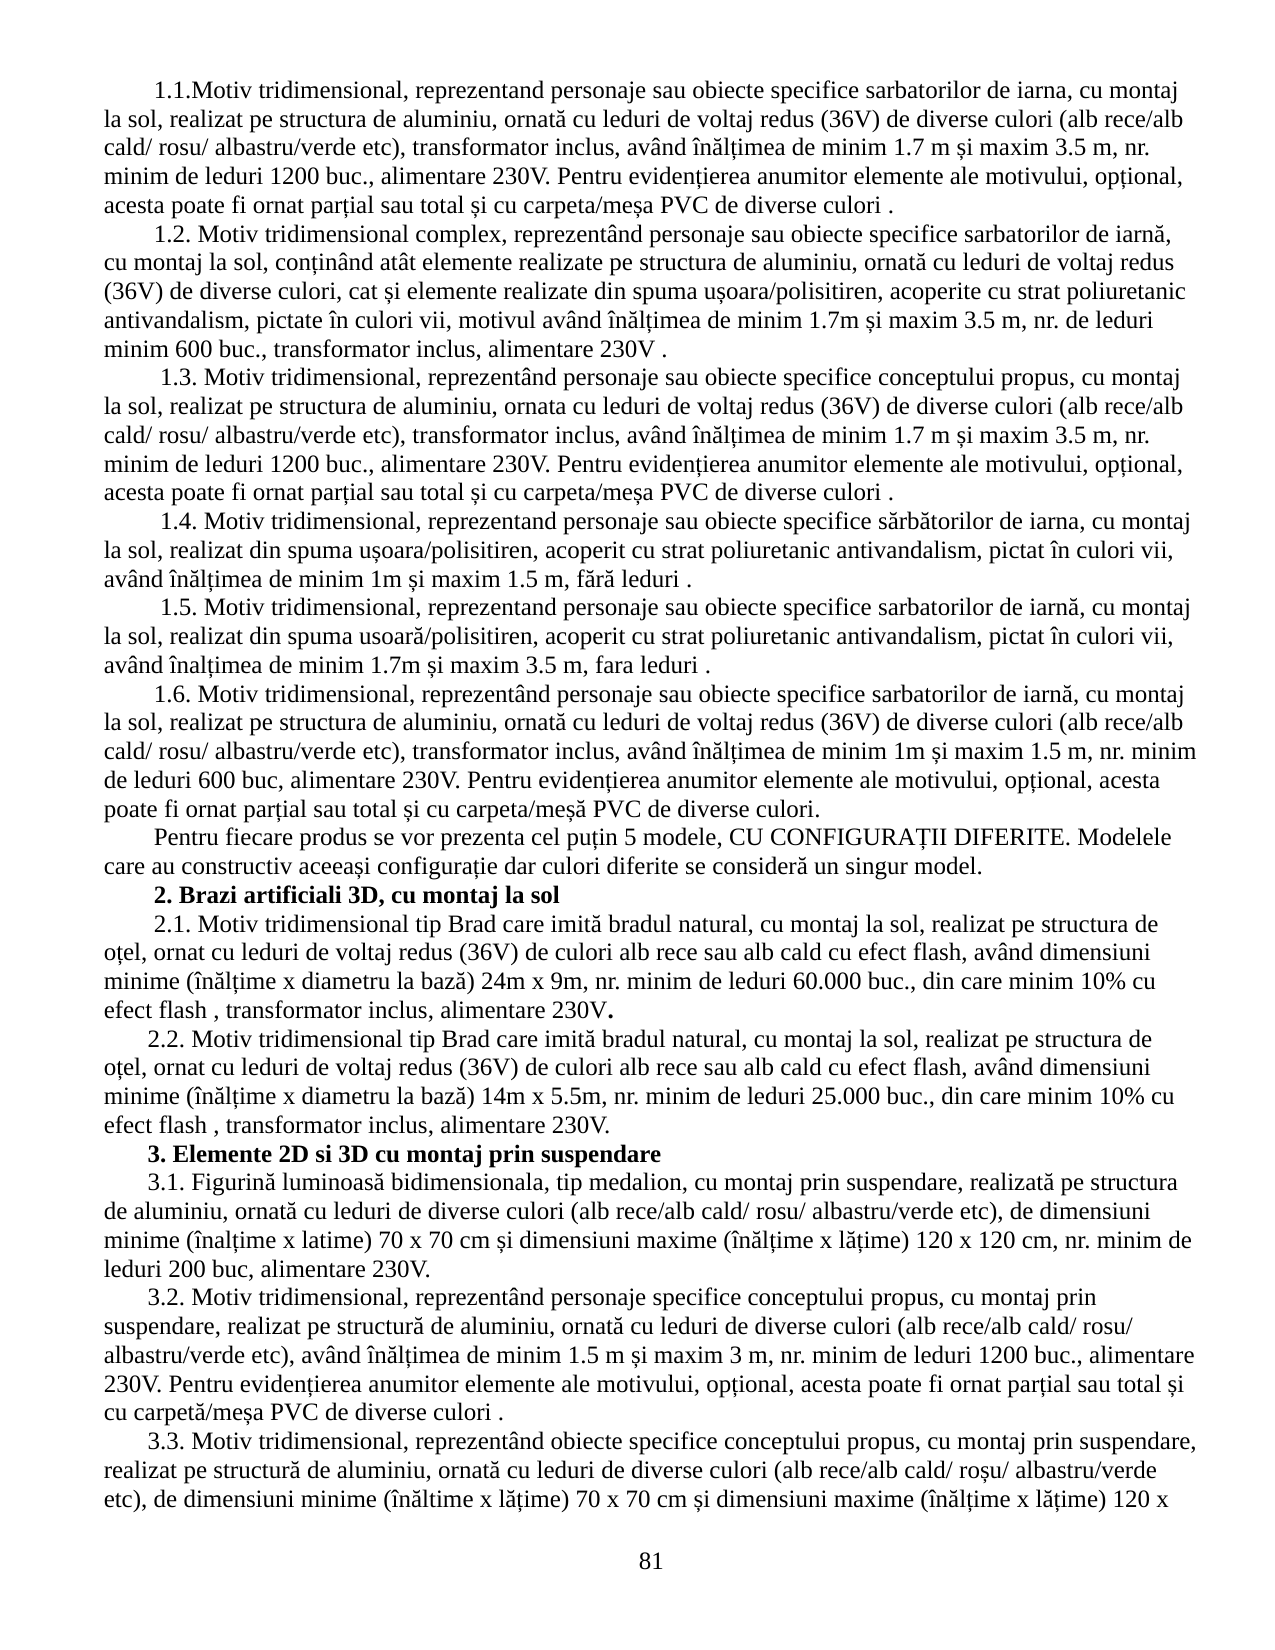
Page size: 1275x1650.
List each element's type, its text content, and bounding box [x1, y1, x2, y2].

text 1.4. Motiv tridimensional, reprezentand personaje sau obiecte specifice sărbătorilor de iarna, cu montaj la sol, realizat din spuma ușoara/polisitiren, acoperit cu strat poliuretanic antivandalism, pictat în culori vii, având înălțimea de minim 1m și maxim 1.5 m, fără leduri . [103, 506, 1198, 592]
text 2. Brazi artificiali 3D, cu montaj la sol [103, 880, 1198, 909]
text 1.2. Motiv tridimensional complex, reprezentând personaje sau obiecte specifice sarbatorilor de iarnă, cu montaj la sol, conținând atât elemente realizate pe structura de aluminiu, ornată cu leduri de voltaj redus (36V) de diverse culori, cat și elemente realizate din spuma ușoara/polisitiren, acoperite cu strat poliuretanic antivandalism, pictate în culori vii, motivul având înălțimea de minim 1.7m și maxim 3.5 m, nr. de leduri minim 600 buc., transformator inclus, alimentare 230V . [103, 219, 1198, 362]
text 2.1. Motiv tridimensional tip Brad care imită bradul natural, cu montaj la sol, realizat pe structura de oțel, ornat cu leduri de voltaj redus (36V) de culori alb rece sau alb cald cu efect flash, având dimensiuni minime (înălțime x diametru la bază) 24m x 9m, nr. minim de leduri 60.000 buc., din care minim 10% cu efect flash , transformator inclus, alimentare 230V. [103, 909, 1198, 1024]
text 1.5. Motiv tridimensional, reprezentand personaje sau obiecte specifice sarbatorilor de iarnă, cu montaj la sol, realizat din spuma usoară/polisitiren, acoperit cu strat poliuretanic antivandalism, pictat în culori vii, având înalțimea de minim 1.7m și maxim 3.5 m, fara leduri . [103, 592, 1198, 679]
text 1.6. Motiv tridimensional, reprezentând personaje sau obiecte specifice sarbatorilor de iarnă, cu montaj la sol, realizat pe structura de aluminiu, ornată cu leduri de voltaj redus (36V) de diverse culori (alb rece/alb cald/ rosu/ albastru/verde etc), transformator inclus, având înălțimea de minim 1m și maxim 1.5 m, nr. minim de leduri 600 buc, alimentare 230V. Pentru evidențierea anumitor elemente ale motivului, opțional, acesta poate fi ornat parțial sau total și cu carpeta/meșă PVC de diverse culori. [103, 679, 1198, 822]
text 3.1. Figurină luminoasă bidimensionala, tip medalion, cu montaj prin suspendare, realizată pe structura de aluminiu, ornată cu leduri de diverse culori (alb rece/alb cald/ rosu/ albastru/verde etc), de dimensiuni minime (înalțime x latime) 70 x 70 cm și dimensiuni maxime (înălțime x lățime) 120 x 120 cm, nr. minim de leduri 200 buc, alimentare 230V. [103, 1167, 1198, 1282]
text 3.3. Motiv tridimensional, reprezentând obiecte specifice conceptului propus, cu montaj prin suspendare, realizat pe structură de aluminiu, ornată cu leduri de diverse culori (alb rece/alb cald/ roșu/ albastru/verde etc), de dimensiuni minime (înăltime x lățime) 70 x 70 cm și dimensiuni maxime (înălțime x lățime) 120 x [103, 1426, 1198, 1512]
text 1.1.Motiv tridimensional, reprezentand personaje sau obiecte specifice sarbatorilor de iarna, cu montaj la sol, realizat pe structura de aluminiu, ornată cu leduri de voltaj redus (36V) de diverse culori (alb rece/alb cald/ rosu/ albastru/verde etc), transformator inclus, având înălțimea de minim 1.7 m și maxim 3.5 m, nr. minim de leduri 1200 buc., alimentare 230V. Pentru evidențierea anumitor elemente ale motivului, opțional, acesta poate fi ornat parțial sau total și cu carpeta/meșa PVC de diverse culori . [103, 75, 1198, 219]
text 3.2. Motiv tridimensional, reprezentând personaje specifice conceptului propus, cu montaj prin suspendare, realizat pe structură de aluminiu, ornată cu leduri de diverse culori (alb rece/alb cald/ rosu/ albastru/verde etc), având înălțimea de minim 1.5 m și maxim 3 m, nr. minim de leduri 1200 buc., alimentare 230V. Pentru evidențierea anumitor elemente ale motivului, opțional, acesta poate fi ornat parțial sau total și cu carpetă/meșa PVC de diverse culori . [103, 1282, 1198, 1426]
text 2.2. Motiv tridimensional tip Brad care imită bradul natural, cu montaj la sol, realizat pe structura de oțel, ornat cu leduri de voltaj redus (36V) de culori alb rece sau alb cald cu efect flash, având dimensiuni minime (înălțime x diametru la bază) 14m x 5.5m, nr. minim de leduri 25.000 buc., din care minim 10% cu efect flash , transformator inclus, alimentare 230V. [103, 1024, 1198, 1139]
text 3. Elemente 2D si 3D cu montaj prin suspendare [103, 1139, 1198, 1167]
text Pentru fiecare produs se vor prezenta cel puțin 5 modele, CU CONFIGURAȚII DIFERITE. Modelele care au constructiv aceeași configurație dar culori diferite se consideră un singur model. [103, 822, 1206, 880]
text 1.3. Motiv tridimensional, reprezentând personaje sau obiecte specifice conceptului propus, cu montaj la sol, realizat pe structura de aluminiu, ornata cu leduri de voltaj redus (36V) de diverse culori (alb rece/alb cald/ rosu/ albastru/verde etc), transformator inclus, având înălțimea de minim 1.7 m și maxim 3.5 m, nr. minim de leduri 1200 buc., alimentare 230V. Pentru evidențierea anumitor elemente ale motivului, opțional, acesta poate fi ornat parțial sau total și cu carpeta/meșa PVC de diverse culori . [103, 362, 1198, 506]
